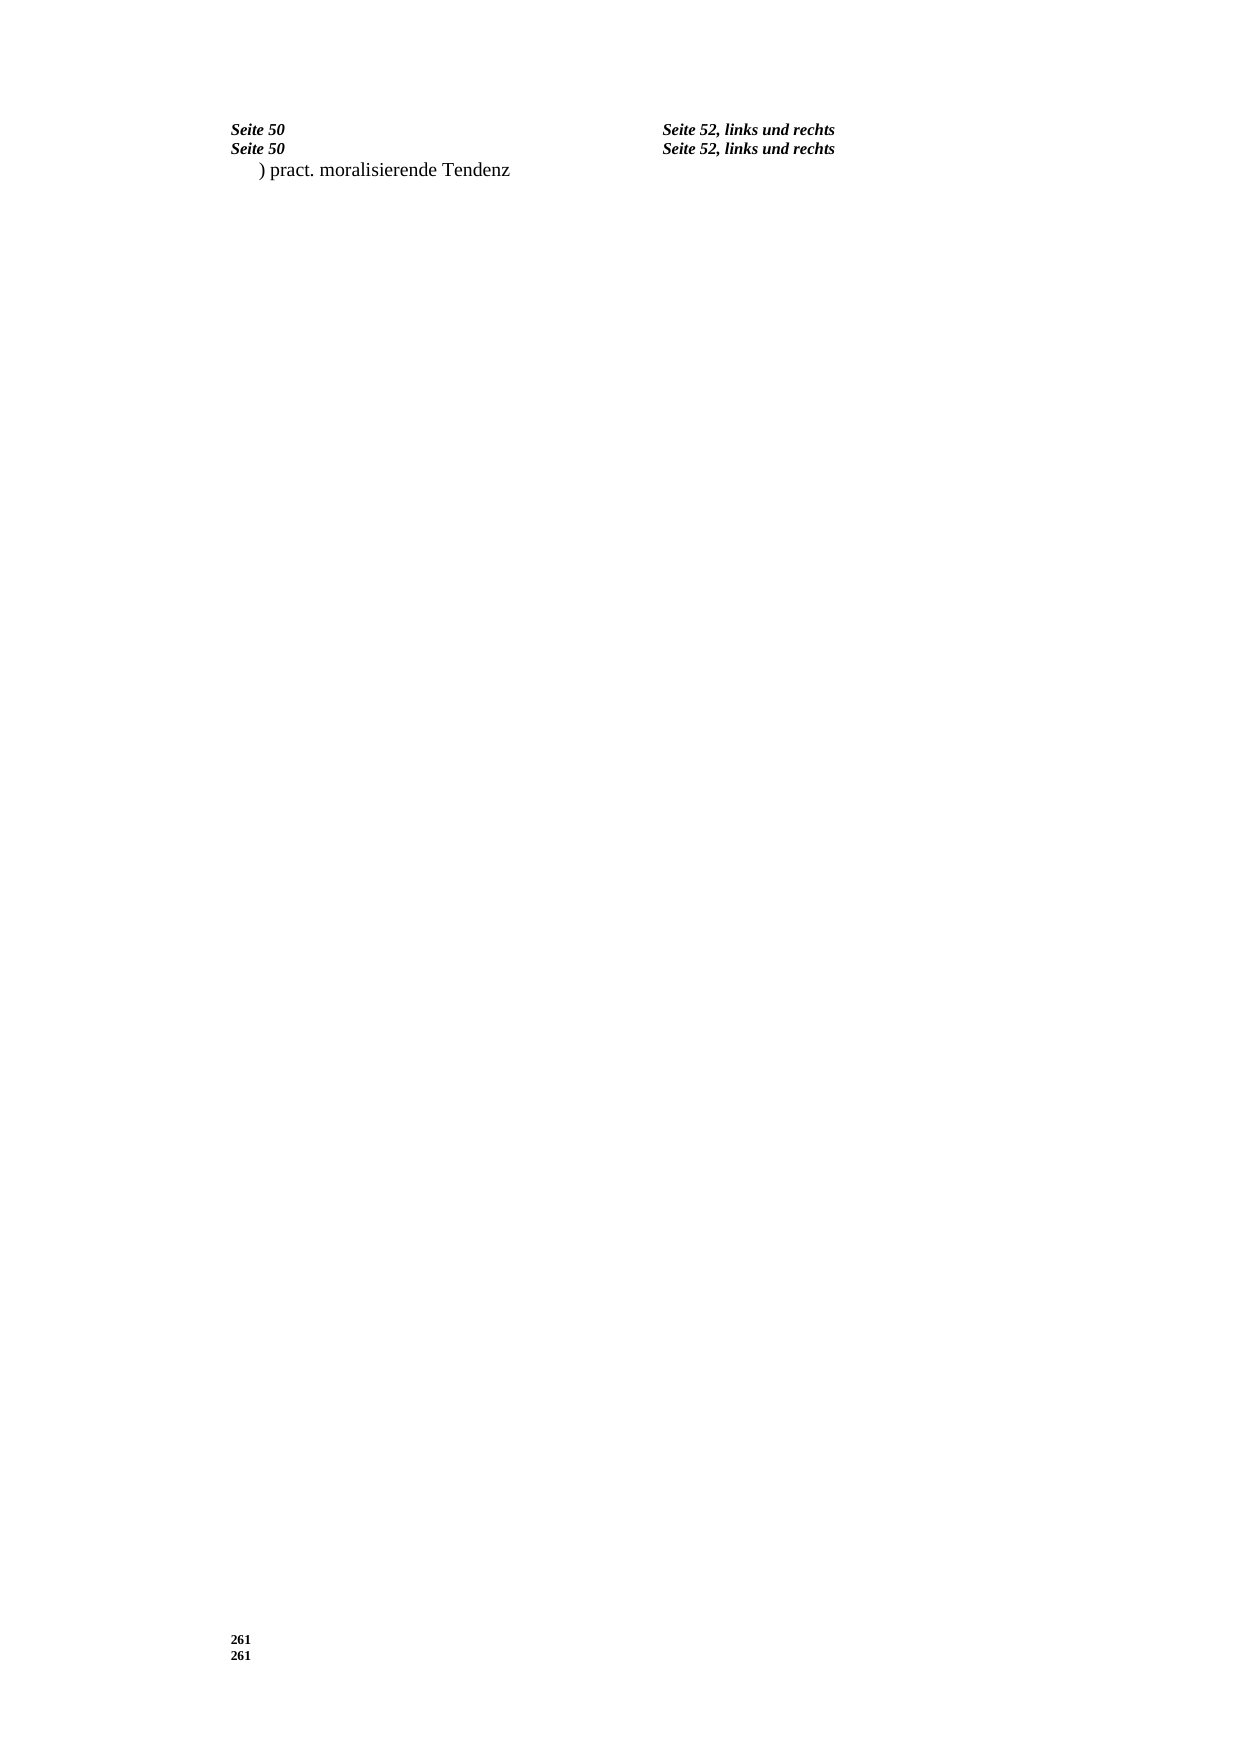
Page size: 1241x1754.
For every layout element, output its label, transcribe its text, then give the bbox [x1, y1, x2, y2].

text ) pract. moralisierende Tendenz [231, 158, 609, 181]
